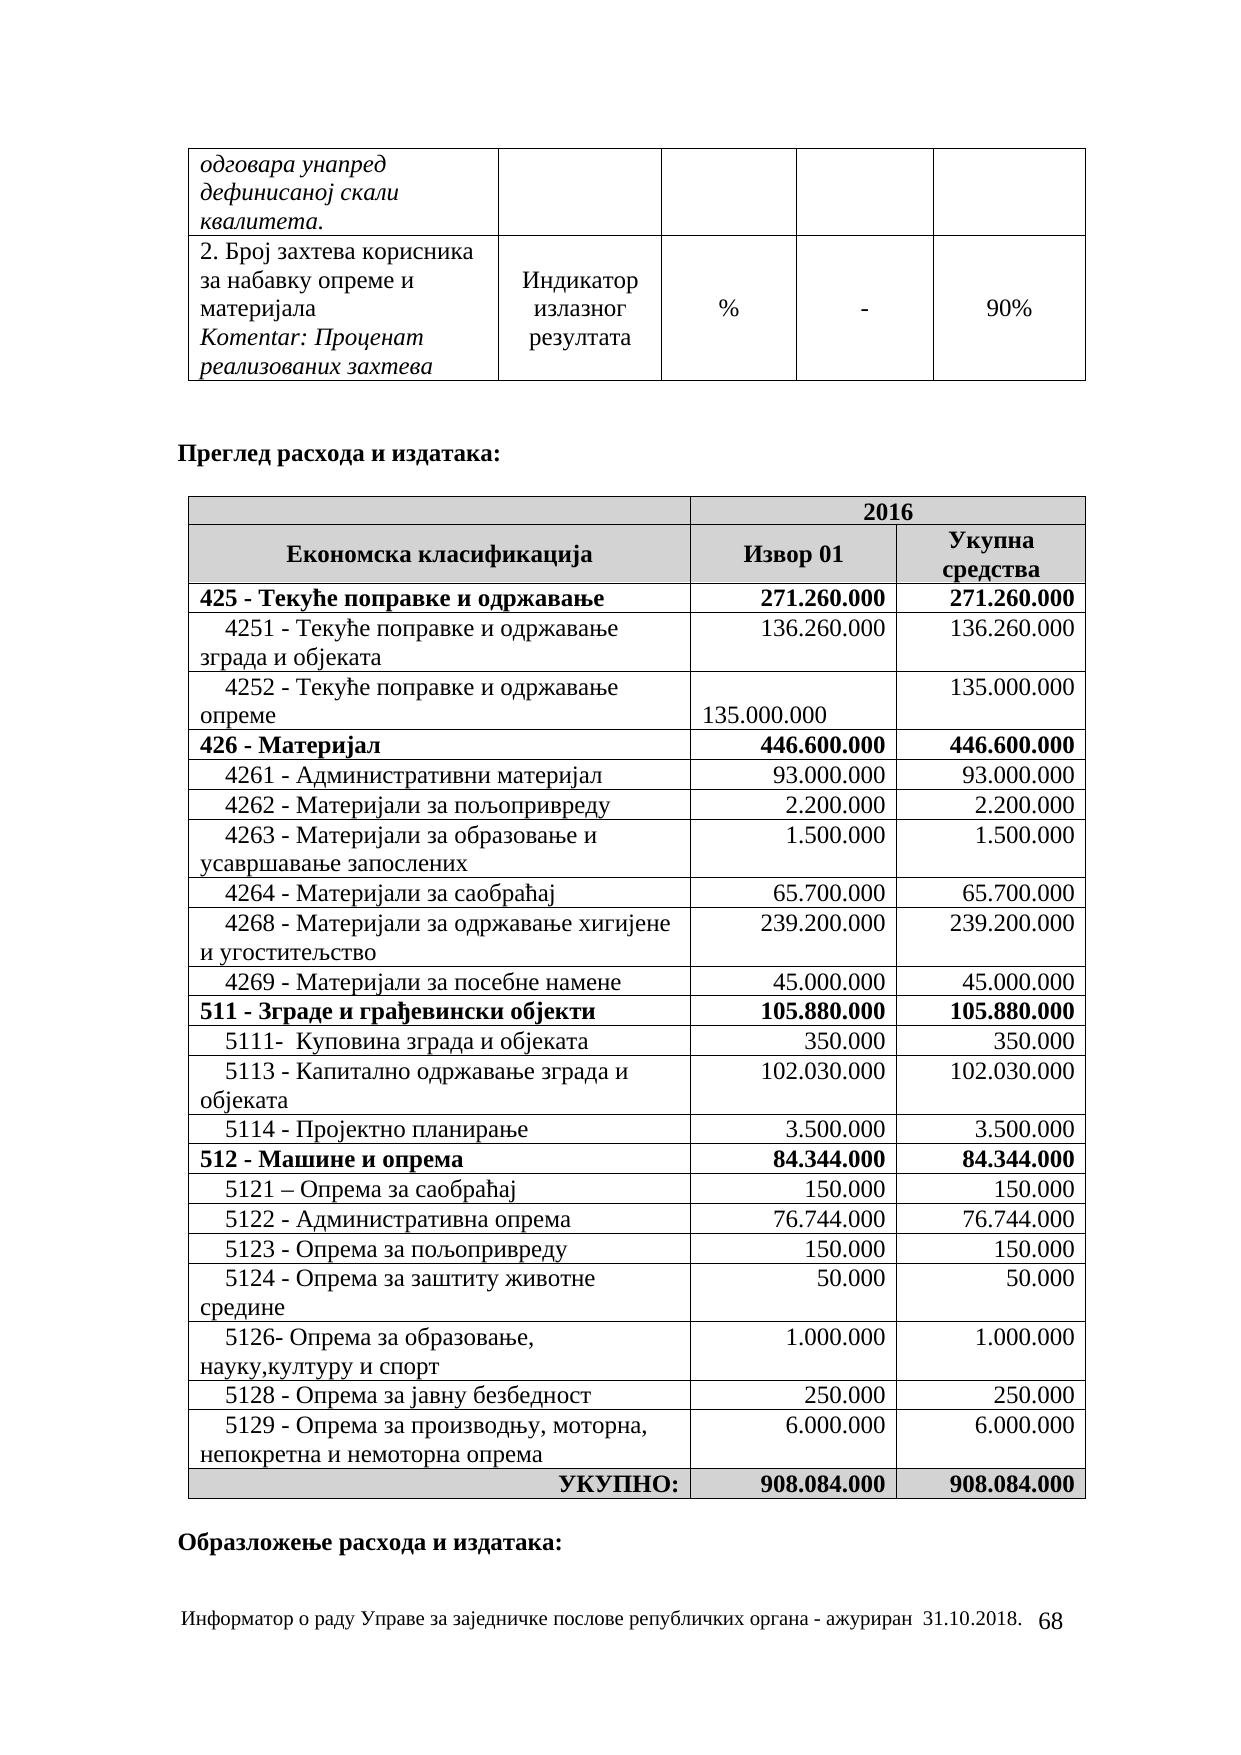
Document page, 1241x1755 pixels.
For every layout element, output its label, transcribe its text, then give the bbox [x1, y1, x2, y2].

table_cell 93.000.000 [897, 760, 1085, 789]
table_header 2016 [691, 497, 1085, 524]
table_cell 271.260.000 [691, 584, 896, 612]
table_cell % [662, 236, 796, 380]
text Образложење расхода и издатака: [177, 1527, 1063, 1556]
table_cell 2.200.000 [691, 790, 896, 819]
table_cell 1.500.000 [897, 820, 1085, 877]
table_cell 350.000 [691, 1026, 896, 1055]
table_cell 239.200.000 [897, 908, 1085, 966]
table_cell 150.000 [691, 1174, 896, 1203]
table_cell 50.000 [897, 1264, 1085, 1321]
table_cell 5128 - Опрема за јавну безбедност [189, 1381, 690, 1409]
table_cell 511 - Зграде и грађевински објекти [189, 996, 690, 1025]
table_cell [662, 149, 796, 235]
table_cell - [797, 149, 933, 235]
table_header [189, 497, 690, 524]
table_cell 2. Број захтева корисника за набавку опреме и материјала Komentar: Проценат реализованих захтева [189, 236, 498, 380]
table_cell Индикатор излазног резултата [499, 236, 661, 380]
table_cell 150.000 [897, 1174, 1085, 1203]
table_cell 239.200.000 [691, 908, 896, 966]
table_cell 908.084.000 [691, 1469, 896, 1498]
table_cell - [797, 236, 933, 380]
table_cell одговара унапред дефинисаној скали квалитета. [189, 149, 498, 235]
table_cell 150.000 [897, 1234, 1085, 1262]
table_cell 76.744.000 [691, 1204, 896, 1233]
table_cell 426 - Материјал [189, 730, 690, 759]
table_cell 4262 - Материјали за пољопривреду [189, 790, 690, 819]
table_cell 1.000.000 [691, 1322, 896, 1379]
table_cell 50.000 [691, 1264, 896, 1321]
table_cell 425 - Текуће поправке и одржавање [189, 584, 690, 612]
table_cell 4264 - Материјали за саобраћај [189, 878, 690, 907]
text Преглед расхода и издатака: [177, 438, 1063, 467]
table_cell 45.000.000 [897, 967, 1085, 995]
table_cell 512 - Машине и опрема [189, 1144, 690, 1173]
table_cell 4269 - Материјали за посебне намене [189, 967, 690, 995]
table_cell 135.000.000 [897, 672, 1085, 729]
table_cell 446.600.000 [897, 730, 1085, 759]
table_cell 6.000.000 [897, 1410, 1085, 1468]
table_cell 5111- Куповина зграда и објеката [189, 1026, 690, 1055]
table_cell 4268 - Материјали за одржавање хигијене и угоститељство [189, 908, 690, 966]
table_cell 2.200.000 [897, 790, 1085, 819]
table_cell 102.030.000 [897, 1056, 1085, 1113]
table_cell 1.000.000 [897, 1322, 1085, 1379]
table_cell 4251 - Текуће поправке и одржавање зграда и објеката [189, 613, 690, 671]
table_cell 150.000 [691, 1234, 896, 1262]
table_cell [934, 149, 1085, 235]
table_cell [499, 149, 661, 235]
table_cell 135.000.000 [691, 672, 896, 729]
table_cell 1.500.000 [691, 820, 896, 877]
table_cell 5124 - Опрема за заштиту животне средине [189, 1264, 690, 1321]
table_cell 45.000.000 [691, 967, 896, 995]
table_cell 4261 - Административни материјал [189, 760, 690, 789]
table_cell 446.600.000 [691, 730, 896, 759]
table_cell Укупна средства [897, 525, 1085, 582]
table_cell 84.344.000 [691, 1144, 896, 1173]
table_cell 5123 - Опрема за пољопривреду [189, 1234, 690, 1262]
table_cell 93.000.000 [691, 760, 896, 789]
table_cell 4252 - Текуће поправке и одржавање опреме [189, 672, 690, 729]
table_cell 5129 - Опрема за производњу, моторна, непокретна и немоторна опрема [189, 1410, 690, 1468]
table_cell 3.500.000 [691, 1115, 896, 1143]
table_cell 6.000.000 [691, 1410, 896, 1468]
table_cell 4263 - Материјали за образовање и усавршавање запослених [189, 820, 690, 877]
table_cell 5126- Опрема за образовање, науку,културу и спорт [189, 1322, 690, 1379]
table_cell УКУПНО: [189, 1469, 690, 1498]
table_cell 65.700.000 [691, 878, 896, 907]
table_cell 84.344.000 [897, 1144, 1085, 1173]
table_cell 105.880.000 [691, 996, 896, 1025]
table_cell 102.030.000 [691, 1056, 896, 1113]
table_cell 136.260.000 [897, 613, 1085, 671]
table_cell 5113 - Капитално одржавање зграда и објеката [189, 1056, 690, 1113]
table_cell 250.000 [691, 1381, 896, 1409]
table_cell 3.500.000 [897, 1115, 1085, 1143]
table_cell 5114 - Пројектно планирање [189, 1115, 690, 1143]
table_cell 271.260.000 [897, 584, 1085, 612]
table_cell 90% [934, 236, 1085, 380]
table_cell 908.084.000 [897, 1469, 1085, 1498]
table_cell 5122 - Административна опрема [189, 1204, 690, 1233]
table_cell 105.880.000 [897, 996, 1085, 1025]
table_cell 65.700.000 [897, 878, 1085, 907]
table_cell Извор 01 [691, 525, 896, 582]
table_cell 5121 – Опрема за саобраћај [189, 1174, 690, 1203]
table_cell 350.000 [897, 1026, 1085, 1055]
table_cell 136.260.000 [691, 613, 896, 671]
table_cell 76.744.000 [897, 1204, 1085, 1233]
table_cell 250.000 [897, 1381, 1085, 1409]
table_cell Економска класификација [189, 525, 690, 582]
